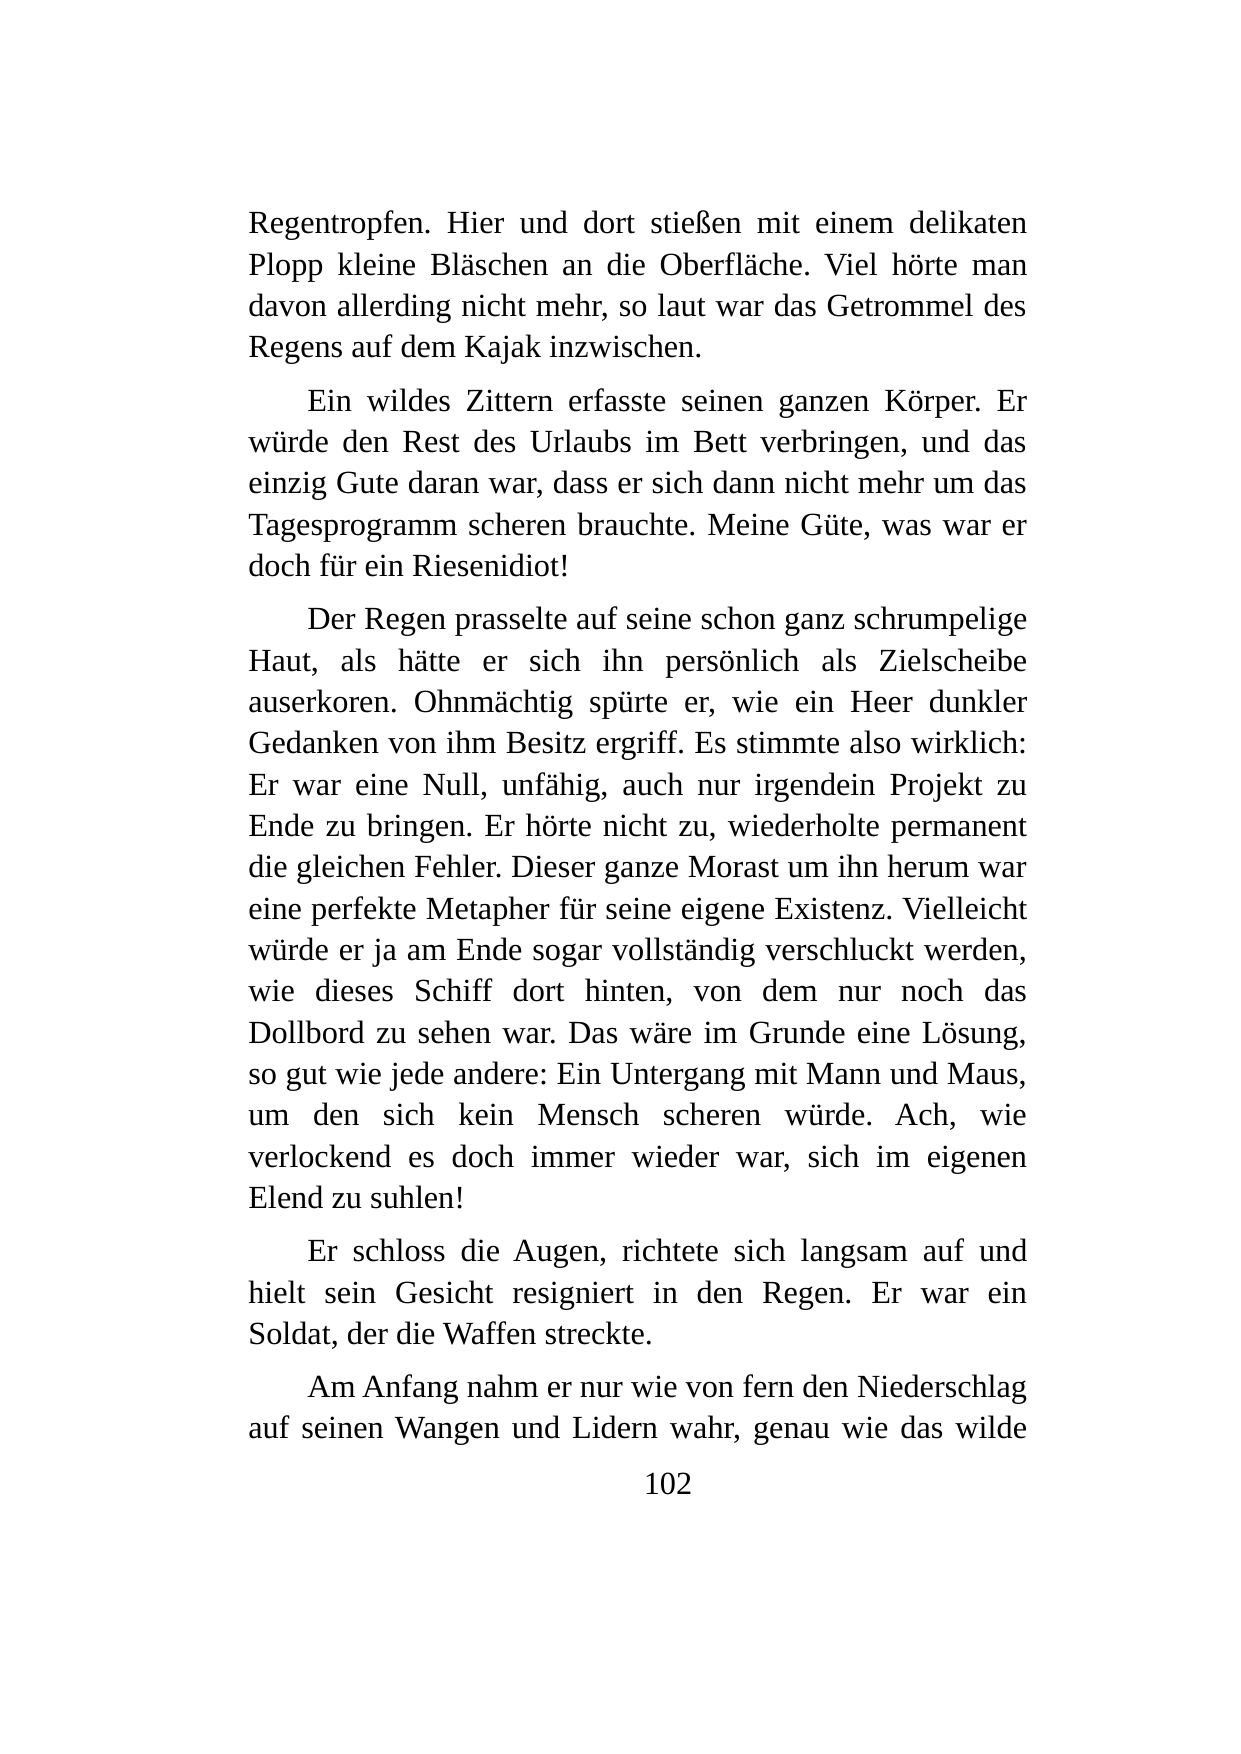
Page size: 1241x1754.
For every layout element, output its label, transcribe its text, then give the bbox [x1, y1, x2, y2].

text Der Regen prasselte auf seine schon ganz schrumpelige Haut, als hätte er sich ihn persönlich als Zielscheibe auserkoren. Ohnmächtig spürte er, wie ein Heer dunkler Gedanken von ihm Besitz ergriff. Es stimmte also wirklich: Er war eine Null, unfähig, auch nur irgendein Projekt zu Ende zu bringen. Er hörte nicht zu, wiederholte permanent die gleichen Fehler. Dieser ganze Morast um ihn herum war eine perfekte Metapher für seine eigene Existenz. Vielleicht würde er ja am Ende sogar vollständig verschluckt werden, wie dieses Schiff dort hinten, von dem nur noch das Dollbord zu sehen war. Das wäre im Grunde eine Lösung, so gut wie jede andere: Ein Untergang mit Mann und Maus, um den sich kein Mensch scheren würde. Ach, wie verlockend es doch immer wieder war, sich im eigenen Elend zu suhlen! [248, 597, 1028, 1217]
text Am Anfang nahm er nur wie von fern den Niederschlag auf seinen Wangen und Lidern wahr, genau wie das wilde [248, 1364, 1028, 1447]
text Ein wildes Zittern erfasste seinen ganzen Körper. Er würde den Rest des Urlaubs im Bett verbringen, und das einzig Gute daran war, dass er sich dann nicht mehr um das Tagesprogramm scheren brauchte. Meine Güte, was war er doch für ein Riesenidiot! [248, 378, 1028, 585]
text Er schloss die Augen, richtete sich langsam auf und hielt sein Gesicht resigniert in den Regen. Er war ein Soldat, der die Waffen streckte. [248, 1229, 1028, 1353]
text Regentropfen. Hier und dort stießen mit einem delikaten Plopp kleine Bläschen an die Oberfläche. Viel hörte man davon allerding nicht mehr, so laut war das Getrommel des Regens auf dem Kajak inzwischen. [248, 201, 1028, 366]
